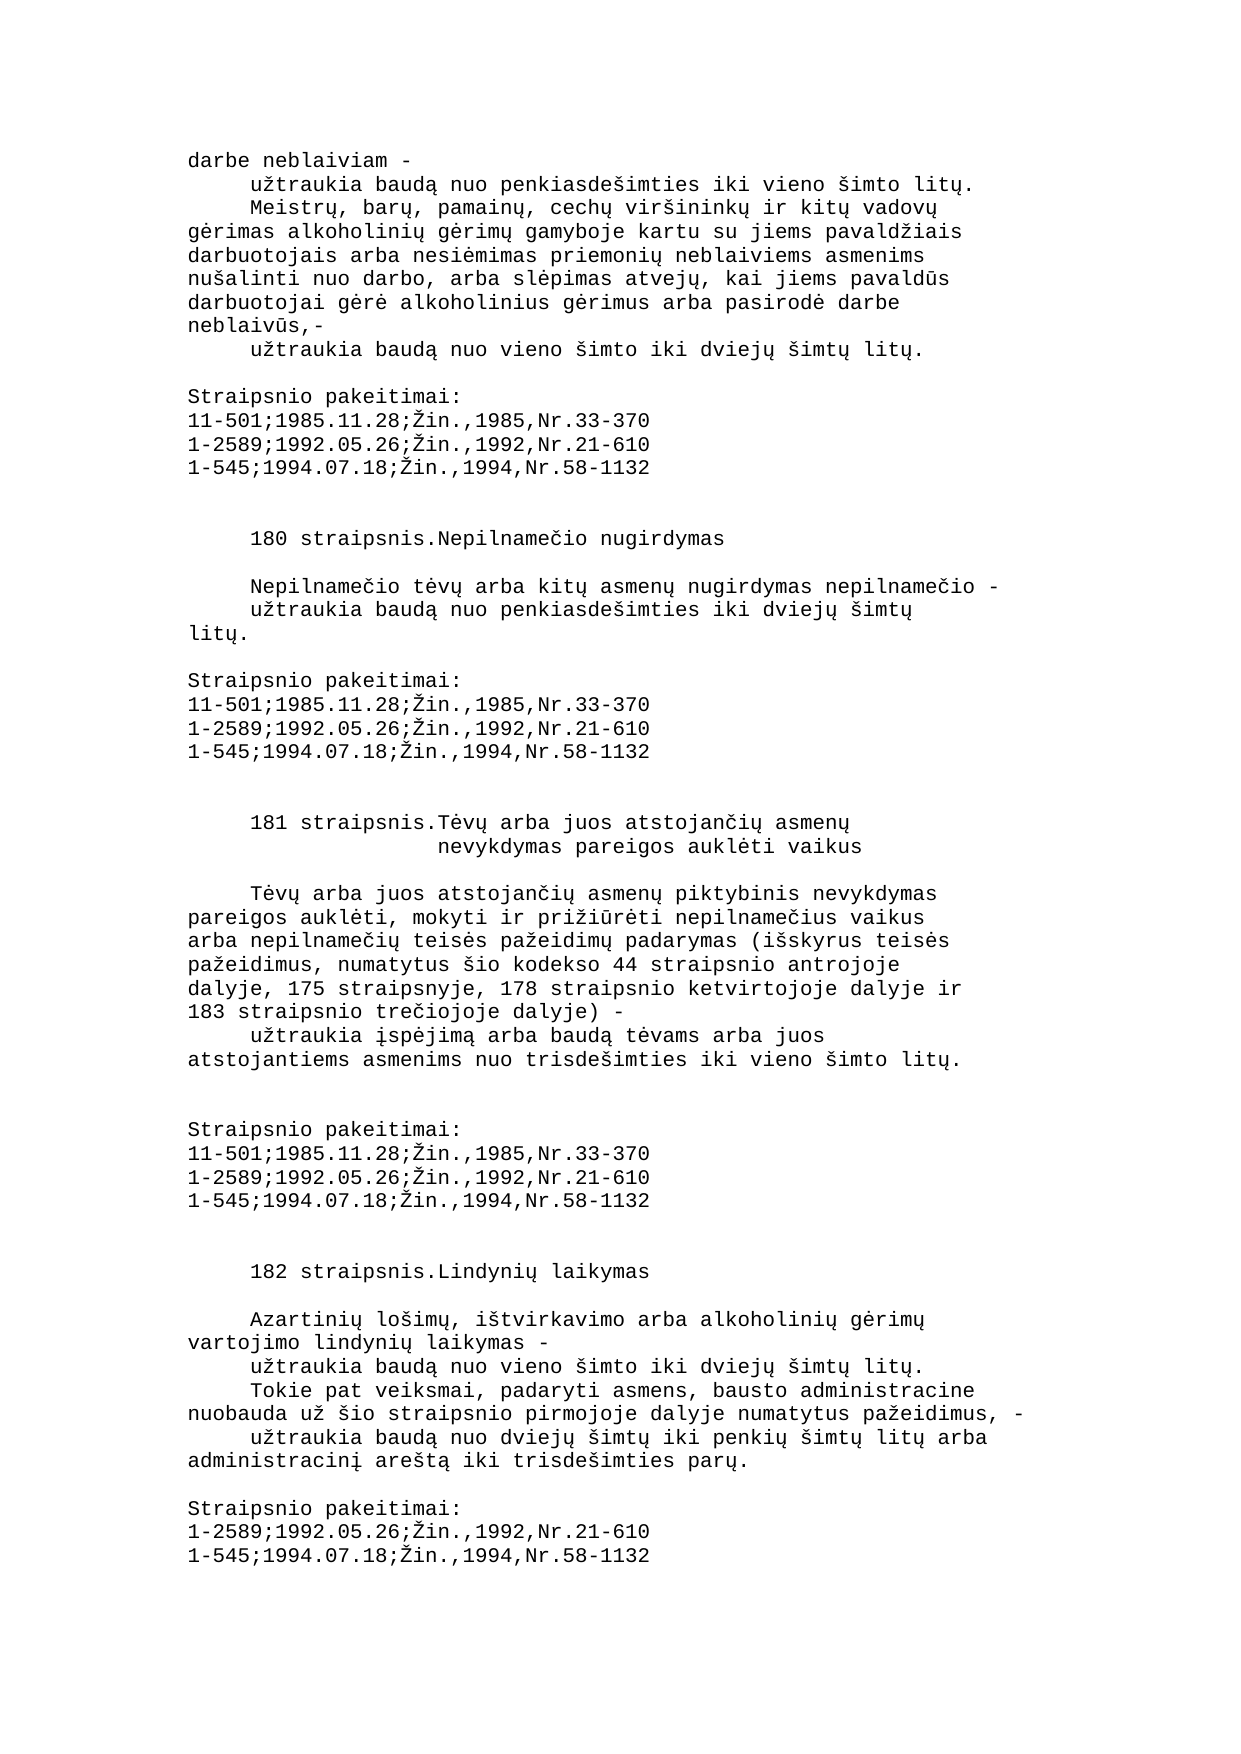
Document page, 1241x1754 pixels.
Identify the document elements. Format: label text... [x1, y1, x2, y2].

text užtraukia baudą nuo vieno šimto iki dviejų šimtų litų. [187, 1356, 1053, 1379]
text užtraukia baudą nuo vieno šimto iki dviejų šimtų litų. [187, 339, 1053, 363]
text 1-545;1994.07.18;Žin.,1994,Nr.58-1132 [187, 741, 1053, 765]
text nuobauda už šio straipsnio pirmojoje dalyje numatytus pažeidimus, - [187, 1403, 1053, 1427]
text Azartinių lošimų, ištvirkavimo arba alkoholinių gėrimų [187, 1309, 1053, 1332]
text darbuotojai gėrė alkoholinius gėrimus arba pasirodė darbe [187, 292, 1053, 316]
text pareigos auklėti, mokyti ir prižiūrėti nepilnamečius vaikus [187, 907, 1053, 930]
text Straipsnio pakeitimai: [187, 1498, 1053, 1521]
text 11-501;1985.11.28;Žin.,1985,Nr.33-370 [187, 694, 1053, 717]
text 11-501;1985.11.28;Žin.,1985,Nr.33-370 [187, 410, 1053, 434]
text vartojimo lindynių laikymas - [187, 1332, 1053, 1356]
text 1-2589;1992.05.26;Žin.,1992,Nr.21-610 [187, 434, 1053, 457]
text pažeidimus, numatytus šio kodekso 44 straipsnio antrojoje [187, 954, 1053, 978]
text 1-2589;1992.05.26;Žin.,1992,Nr.21-610 [187, 1167, 1053, 1190]
text užtraukia įspėjimą arba baudą tėvams arba juos [187, 1025, 1053, 1048]
text Tėvų arba juos atstojančių asmenų piktybinis nevykdymas [187, 883, 1053, 907]
text 1-2589;1992.05.26;Žin.,1992,Nr.21-610 [187, 1521, 1053, 1545]
text Straipsnio pakeitimai: [187, 1119, 1053, 1143]
text 11-501;1985.11.28;Žin.,1985,Nr.33-370 [187, 1143, 1053, 1167]
text užtraukia baudą nuo penkiasdešimties iki vieno šimto litų. [187, 174, 1053, 197]
text litų. [187, 623, 1053, 647]
text dalyje, 175 straipsnyje, 178 straipsnio ketvirtojoje dalyje ir [187, 978, 1053, 1001]
text arba nepilnamečių teisės pažeidimų padarymas (išskyrus teisės [187, 930, 1053, 954]
text 181 straipsnis.Tėvų arba juos atstojančių asmenų [187, 812, 1053, 836]
text Tokie pat veiksmai, padaryti asmens, bausto administracine [187, 1379, 1053, 1403]
text neblaivūs,- [187, 316, 1053, 339]
text darbe neblaiviam - [187, 150, 1053, 174]
text darbuotojais arba nesiėmimas priemonių neblaiviems asmenims [187, 244, 1053, 268]
text Nepilnamečio tėvų arba kitų asmenų nugirdymas nepilnamečio - [187, 576, 1053, 599]
text Straipsnio pakeitimai: [187, 670, 1053, 694]
text nušalinti nuo darbo, arba slėpimas atvejų, kai jiems pavaldūs [187, 268, 1053, 292]
text 180 straipsnis.Nepilnamečio nugirdymas [187, 528, 1053, 552]
text Straipsnio pakeitimai: [187, 386, 1053, 410]
text 183 straipsnio trečiojoje dalyje) - [187, 1001, 1053, 1025]
text gėrimas alkoholinių gėrimų gamyboje kartu su jiems pavaldžiais [187, 221, 1053, 244]
text 182 straipsnis.Lindynių laikymas [187, 1261, 1053, 1285]
text nevykdymas pareigos auklėti vaikus [187, 836, 1053, 859]
text 1-545;1994.07.18;Žin.,1994,Nr.58-1132 [187, 1190, 1053, 1214]
text Meistrų, barų, pamainų, cechų viršininkų ir kitų vadovų [187, 197, 1053, 221]
text 1-545;1994.07.18;Žin.,1994,Nr.58-1132 [187, 1545, 1053, 1569]
text 1-545;1994.07.18;Žin.,1994,Nr.58-1132 [187, 457, 1053, 481]
text užtraukia baudą nuo dviejų šimtų iki penkių šimtų litų arba [187, 1427, 1053, 1451]
text užtraukia baudą nuo penkiasdešimties iki dviejų šimtų [187, 599, 1053, 623]
text atstojantiems asmenims nuo trisdešimties iki vieno šimto litų. [187, 1048, 1053, 1072]
text 1-2589;1992.05.26;Žin.,1992,Nr.21-610 [187, 717, 1053, 741]
text administracinį areštą iki trisdešimties parų. [187, 1451, 1053, 1474]
